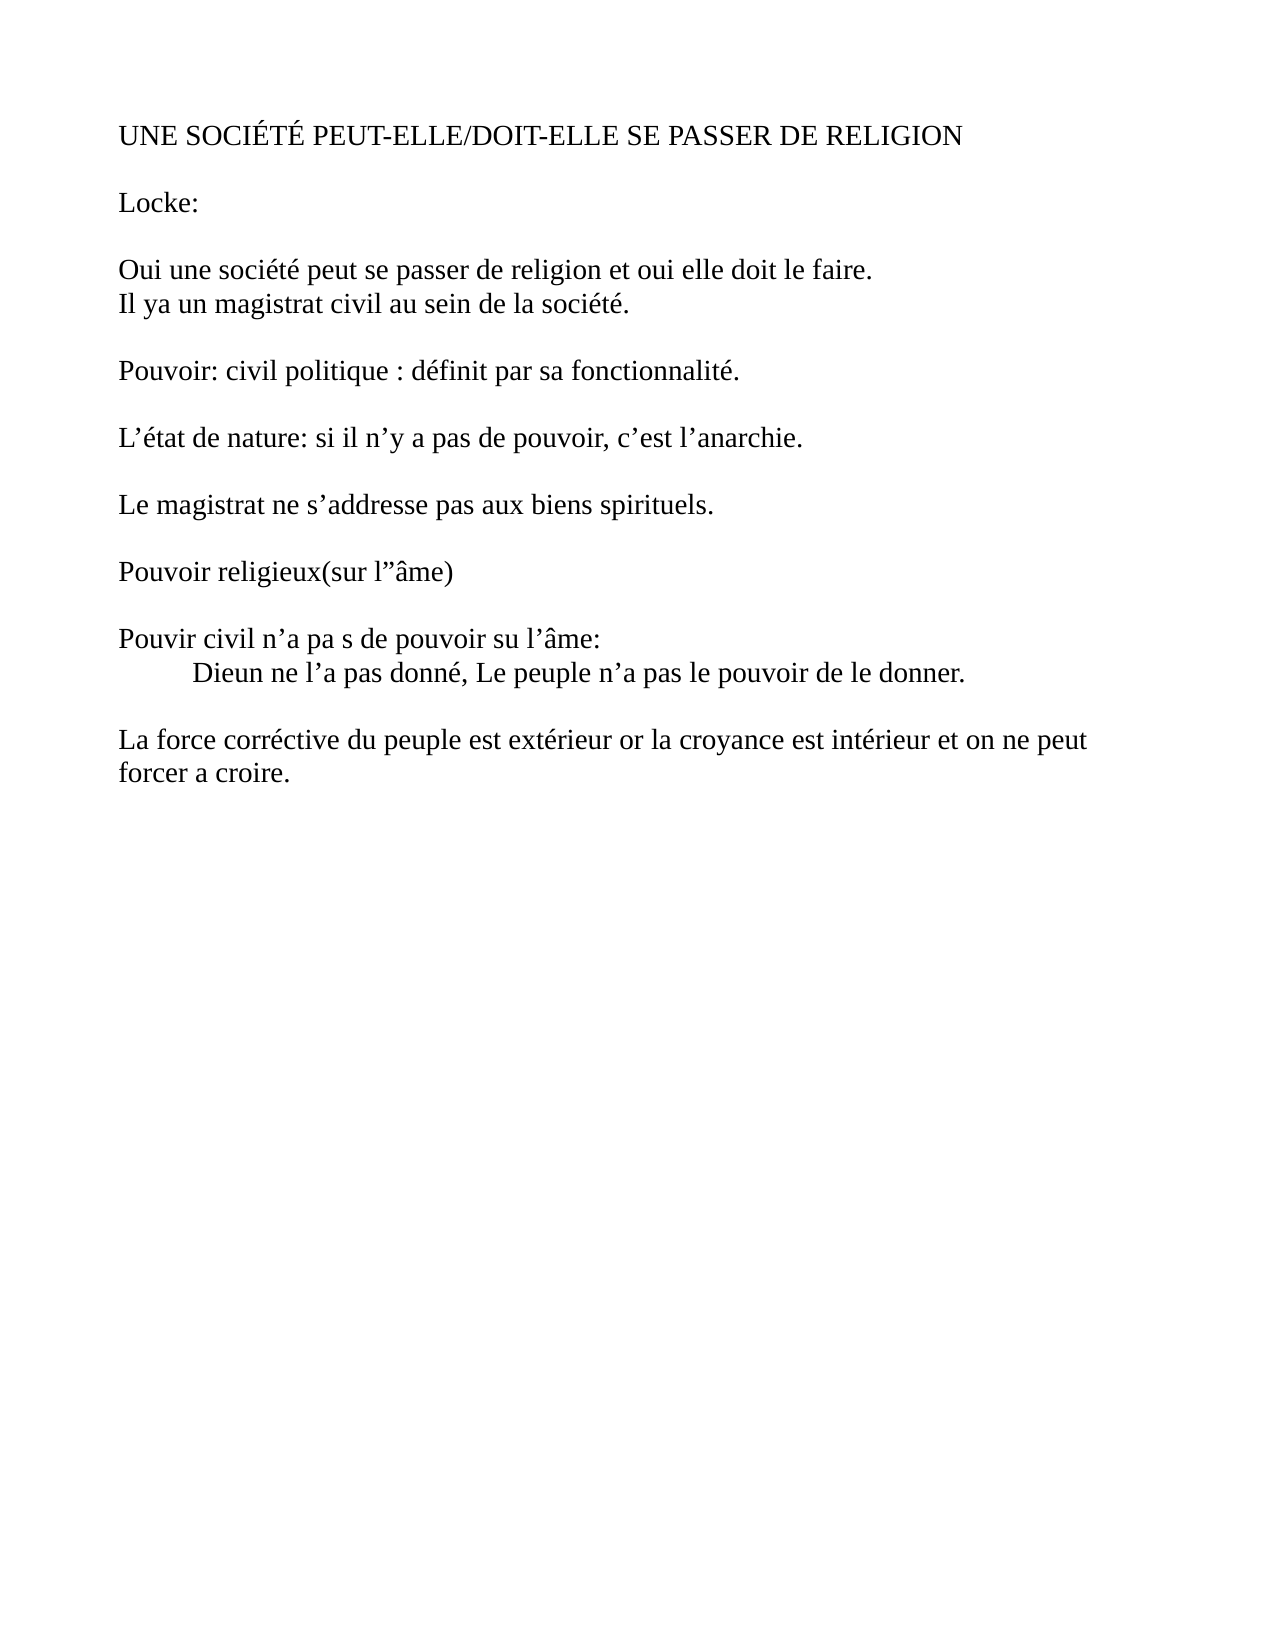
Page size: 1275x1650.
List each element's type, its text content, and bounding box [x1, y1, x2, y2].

text Oui une société peut se passer de religion et oui elle doit le faire. [118, 252, 1157, 286]
text Le magistrat ne s’addresse pas aux biens spirituels. [118, 487, 1157, 521]
text L’état de nature: si il n’y a pas de pouvoir, c’est l’anarchie. [118, 420, 1157, 453]
text Dieun ne l’a pas donné, Le peuple n’a pas le pouvoir de le donner. [118, 655, 1157, 688]
text Pouvoir religieux(sur l”âme) [118, 554, 1157, 588]
text Locke: [118, 185, 1157, 219]
text La force corréctive du peuple est extérieur or la croyance est intérieur et on ne peut forcer a croire. [118, 722, 1157, 789]
text Pouvir civil n’a pa s de pouvoir su l’âme: [118, 621, 1157, 655]
text UNE SOCIÉTÉ PEUT-ELLE/DOIT-ELLE SE PASSER DE RELIGION [118, 118, 1157, 152]
text Il ya un magistrat civil au sein de la société. [118, 286, 1157, 319]
text Pouvoir: civil politique : définit par sa fonctionnalité. [118, 353, 1157, 386]
